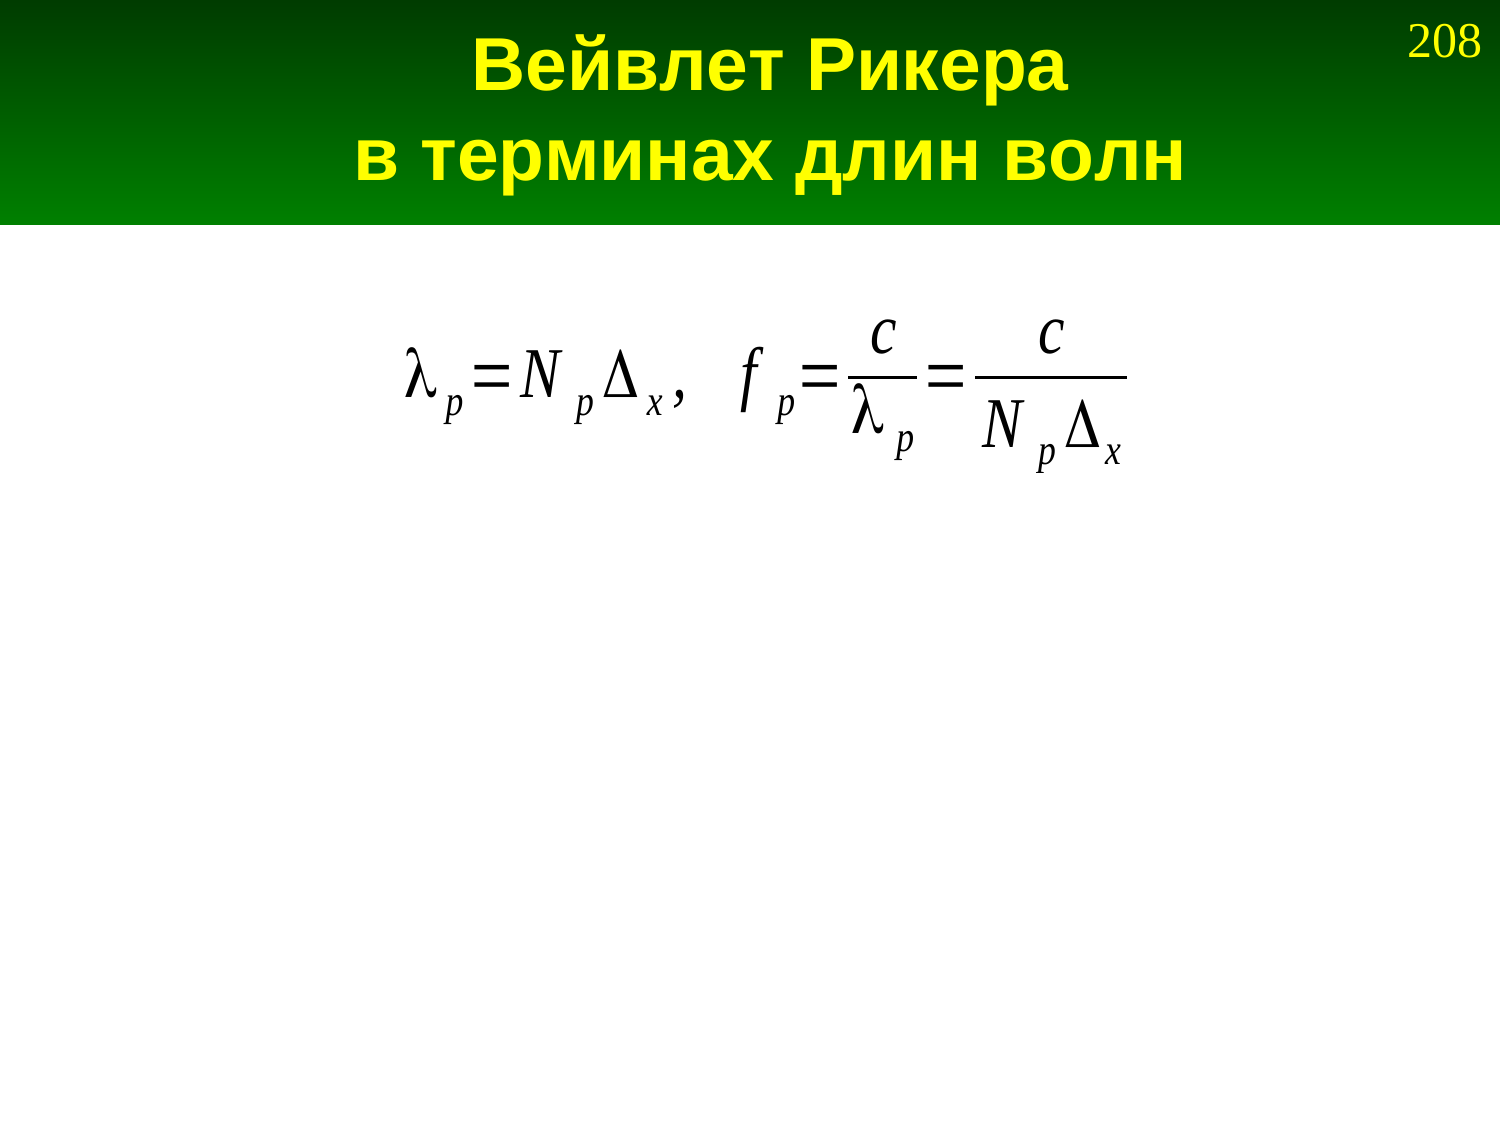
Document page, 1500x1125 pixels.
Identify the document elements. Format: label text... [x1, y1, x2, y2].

title Вейвлет Рикера в терминах длин волн [100, 7, 1441, 204]
chart [389, 290, 1144, 473]
